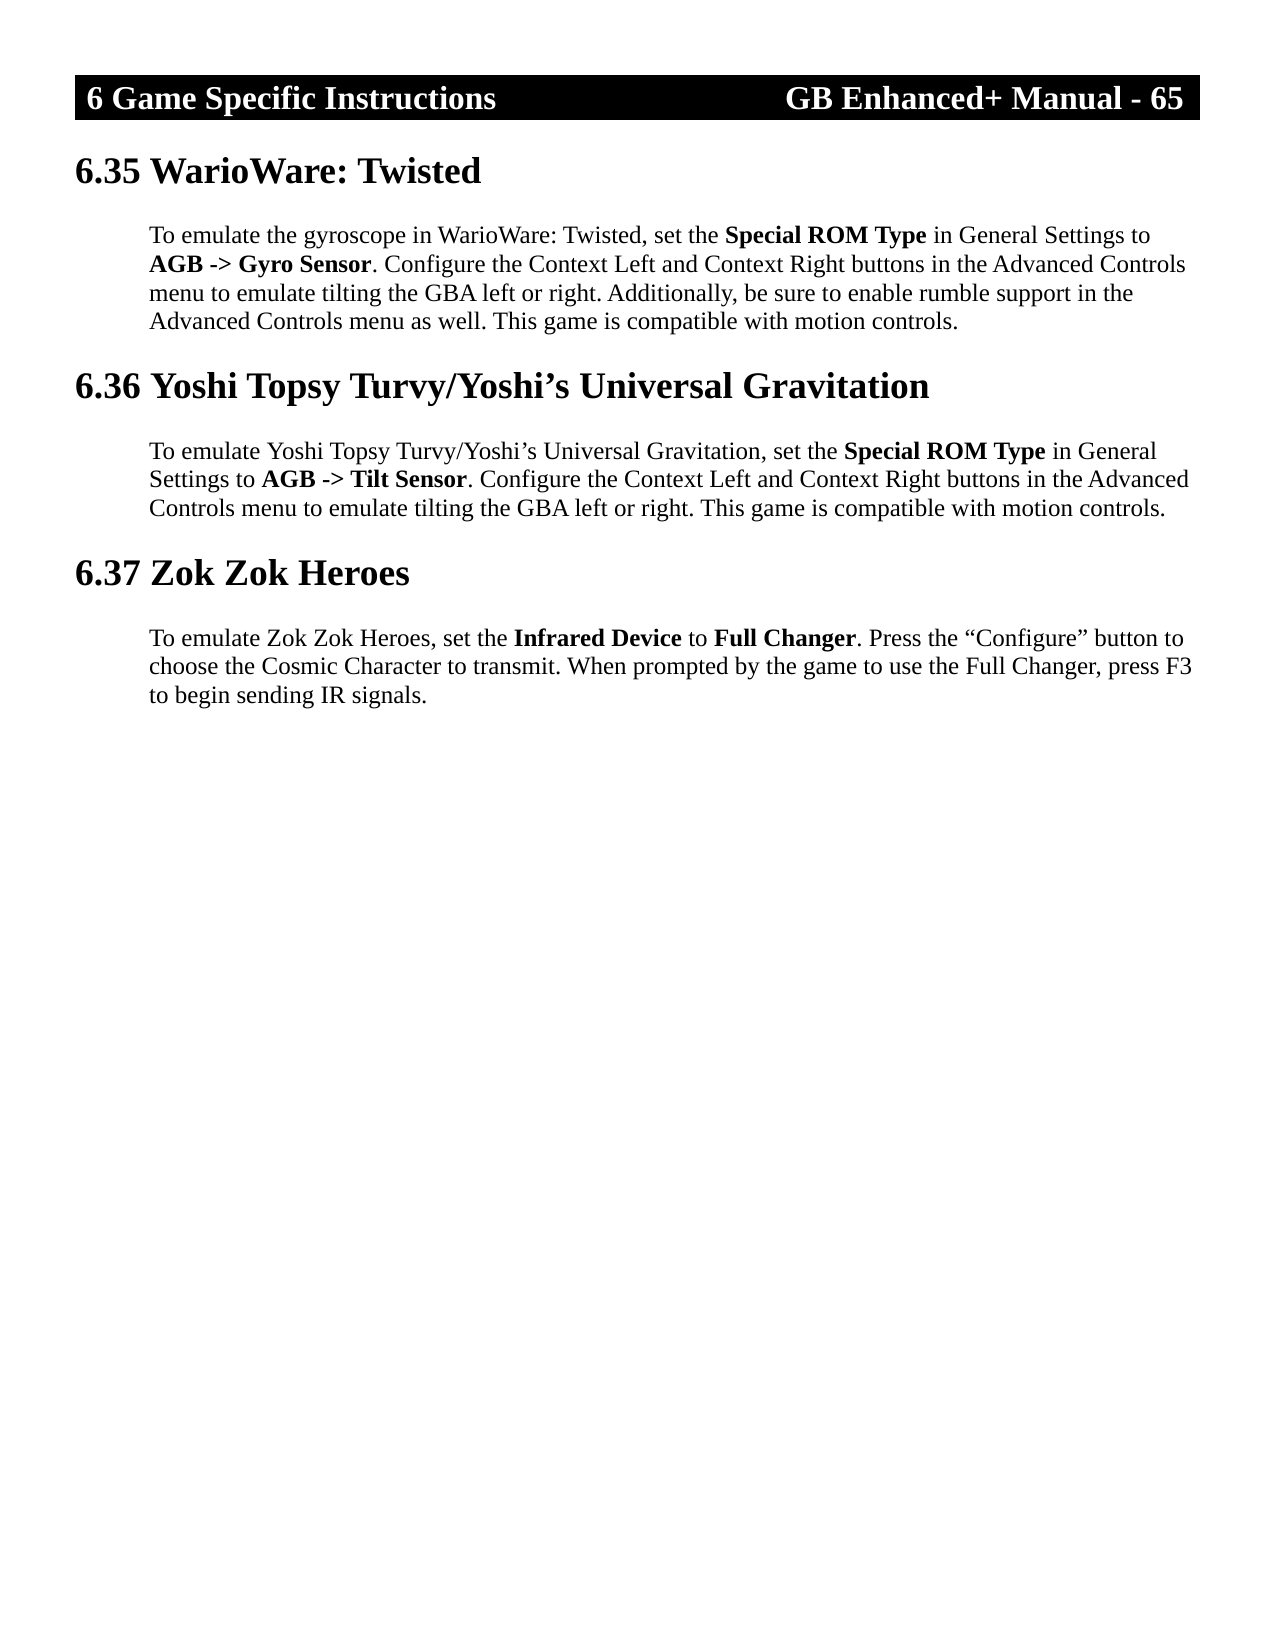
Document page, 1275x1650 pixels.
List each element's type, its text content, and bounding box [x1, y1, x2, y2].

text To emulate Yoshi Topsy Turvy/Yoshi’s Universal Gravitation, set the Special ROM Type in General Settings to AGB -> Tilt Sensor. Configure the Context Left and Context Right buttons in the Advanced Controls menu to emulate tilting the GBA left or right. This game is compatible with motion controls. [75, 436, 1200, 522]
text To emulate the gyroscope in WarioWare: Twisted, set the Special ROM Type in General Settings to AGB -> Gyro Sensor. Configure the Context Left and Context Right buttons in the Advanced Controls menu to emulate tilting the GBA left or right. Additionally, be sure to enable rumble support in the Advanced Controls menu as well. This game is compatible with motion controls. [75, 220, 1200, 335]
text 6.35 WarioWare: Twisted [75, 148, 1200, 191]
text To emulate Zok Zok Heroes, set the Infrared Device to Full Changer. Press the “Configure” button to choose the Cosmic Character to transmit. When prompted by the game to use the Full Changer, press F3 to begin sending IR signals. [75, 623, 1200, 709]
text 6.37 Zok Zok Heroes [75, 551, 1200, 594]
text 6.36 Yoshi Topsy Turvy/Yoshi’s Universal Gravitation [75, 364, 1200, 407]
text 6 Game Specific Instructions GB Enhanced+ Manual - 65 [75, 75, 1200, 119]
